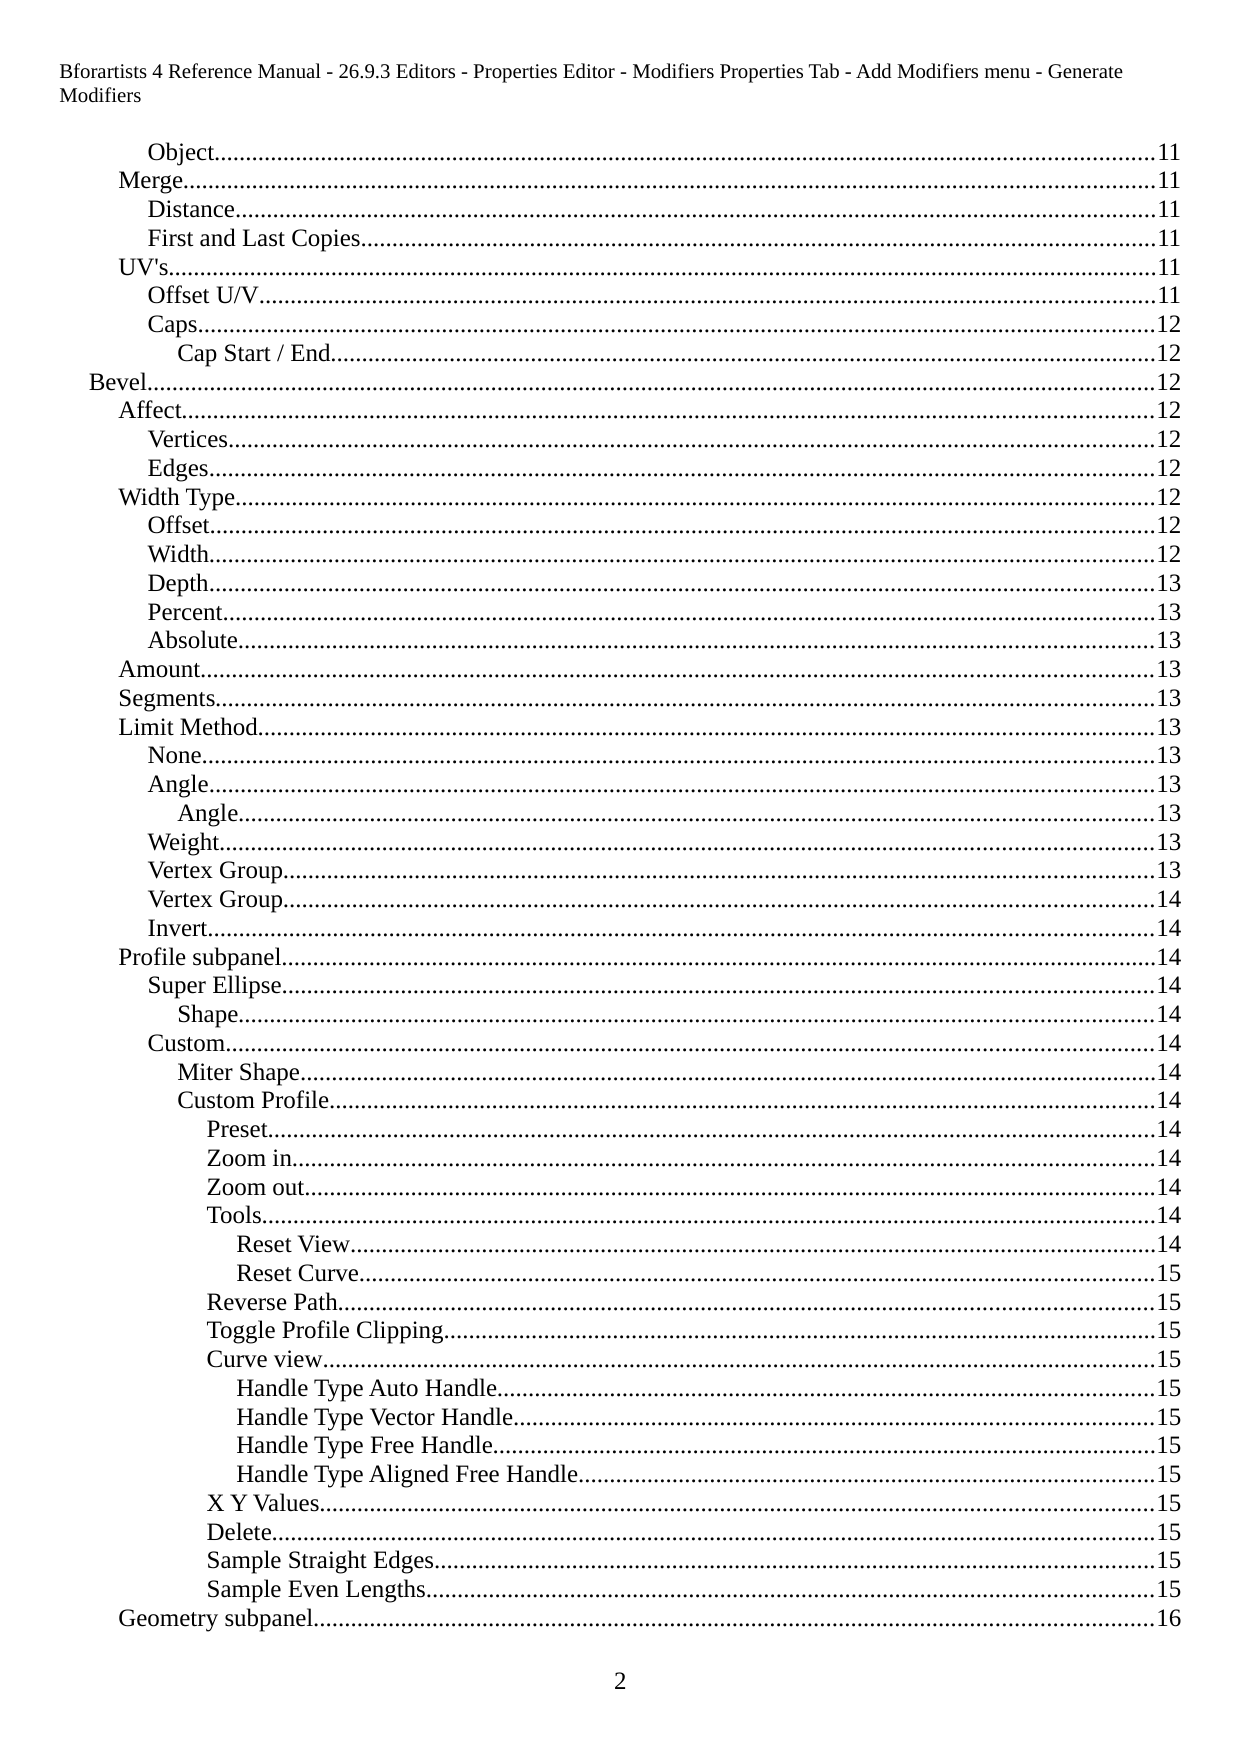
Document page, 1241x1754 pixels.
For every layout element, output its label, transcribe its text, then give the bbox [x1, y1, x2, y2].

text Limit Method 13 [118, 712, 1181, 740]
text Geometry subpanel 16 [118, 1603, 1181, 1632]
text X Y Values 15 [206, 1488, 1181, 1517]
text Vertex Group 14 [147, 884, 1181, 913]
text Sample Even Lengths 15 [206, 1574, 1181, 1603]
text Segments 13 [118, 683, 1181, 712]
text UV's 11 [118, 252, 1181, 280]
text Curve view 15 [206, 1344, 1181, 1373]
text Custom 14 [147, 1028, 1181, 1057]
text Tools 14 [206, 1200, 1181, 1229]
text Zoom in 14 [206, 1143, 1181, 1172]
text Reset View 14 [236, 1229, 1181, 1258]
text Object 11 [147, 137, 1181, 165]
text Delete 15 [206, 1517, 1181, 1545]
text Handle Type Auto Handle 15 [236, 1373, 1181, 1402]
text Weight 13 [147, 827, 1181, 855]
text Sample Straight Edges 15 [206, 1545, 1181, 1574]
text Miter Shape 14 [177, 1057, 1181, 1085]
text Offset U/V 11 [147, 280, 1181, 309]
text Super Ellipse 14 [147, 970, 1181, 999]
text None 13 [147, 740, 1181, 769]
text Edges 12 [147, 453, 1181, 482]
text First and Last Copies 11 [147, 223, 1181, 252]
text Profile subpanel 14 [118, 942, 1181, 970]
text Absolute 13 [147, 625, 1181, 654]
text Zoom out 14 [206, 1172, 1181, 1200]
text Percent 13 [147, 597, 1181, 625]
text Custom Profile 14 [177, 1085, 1181, 1114]
text Handle Type Aligned Free Handle 15 [236, 1459, 1181, 1488]
text Width Type 12 [118, 482, 1181, 510]
text Shape 14 [177, 999, 1181, 1028]
text Reset Curve 15 [236, 1258, 1181, 1287]
text Angle 13 [177, 798, 1181, 827]
text Preset 14 [206, 1114, 1181, 1143]
text Invert 14 [147, 913, 1181, 942]
text Offset 12 [147, 510, 1181, 539]
text Bevel 12 [88, 367, 1181, 395]
text Width 12 [147, 539, 1181, 568]
text Handle Type Free Handle 15 [236, 1430, 1181, 1459]
text Distance 11 [147, 194, 1181, 223]
text Vertices 12 [147, 424, 1181, 453]
text Vertex Group 13 [147, 855, 1181, 884]
text Affect 12 [118, 395, 1181, 424]
text Toggle Profile Clipping 15 [206, 1315, 1181, 1344]
text Depth 13 [147, 568, 1181, 597]
text Amount 13 [118, 654, 1181, 683]
text Merge 11 [118, 165, 1181, 194]
text Caps 12 [147, 309, 1181, 338]
text Reverse Path 15 [206, 1287, 1181, 1315]
text Cap Start / End 12 [177, 338, 1181, 367]
text Angle 13 [147, 769, 1181, 798]
text Handle Type Vector Handle 15 [236, 1402, 1181, 1430]
